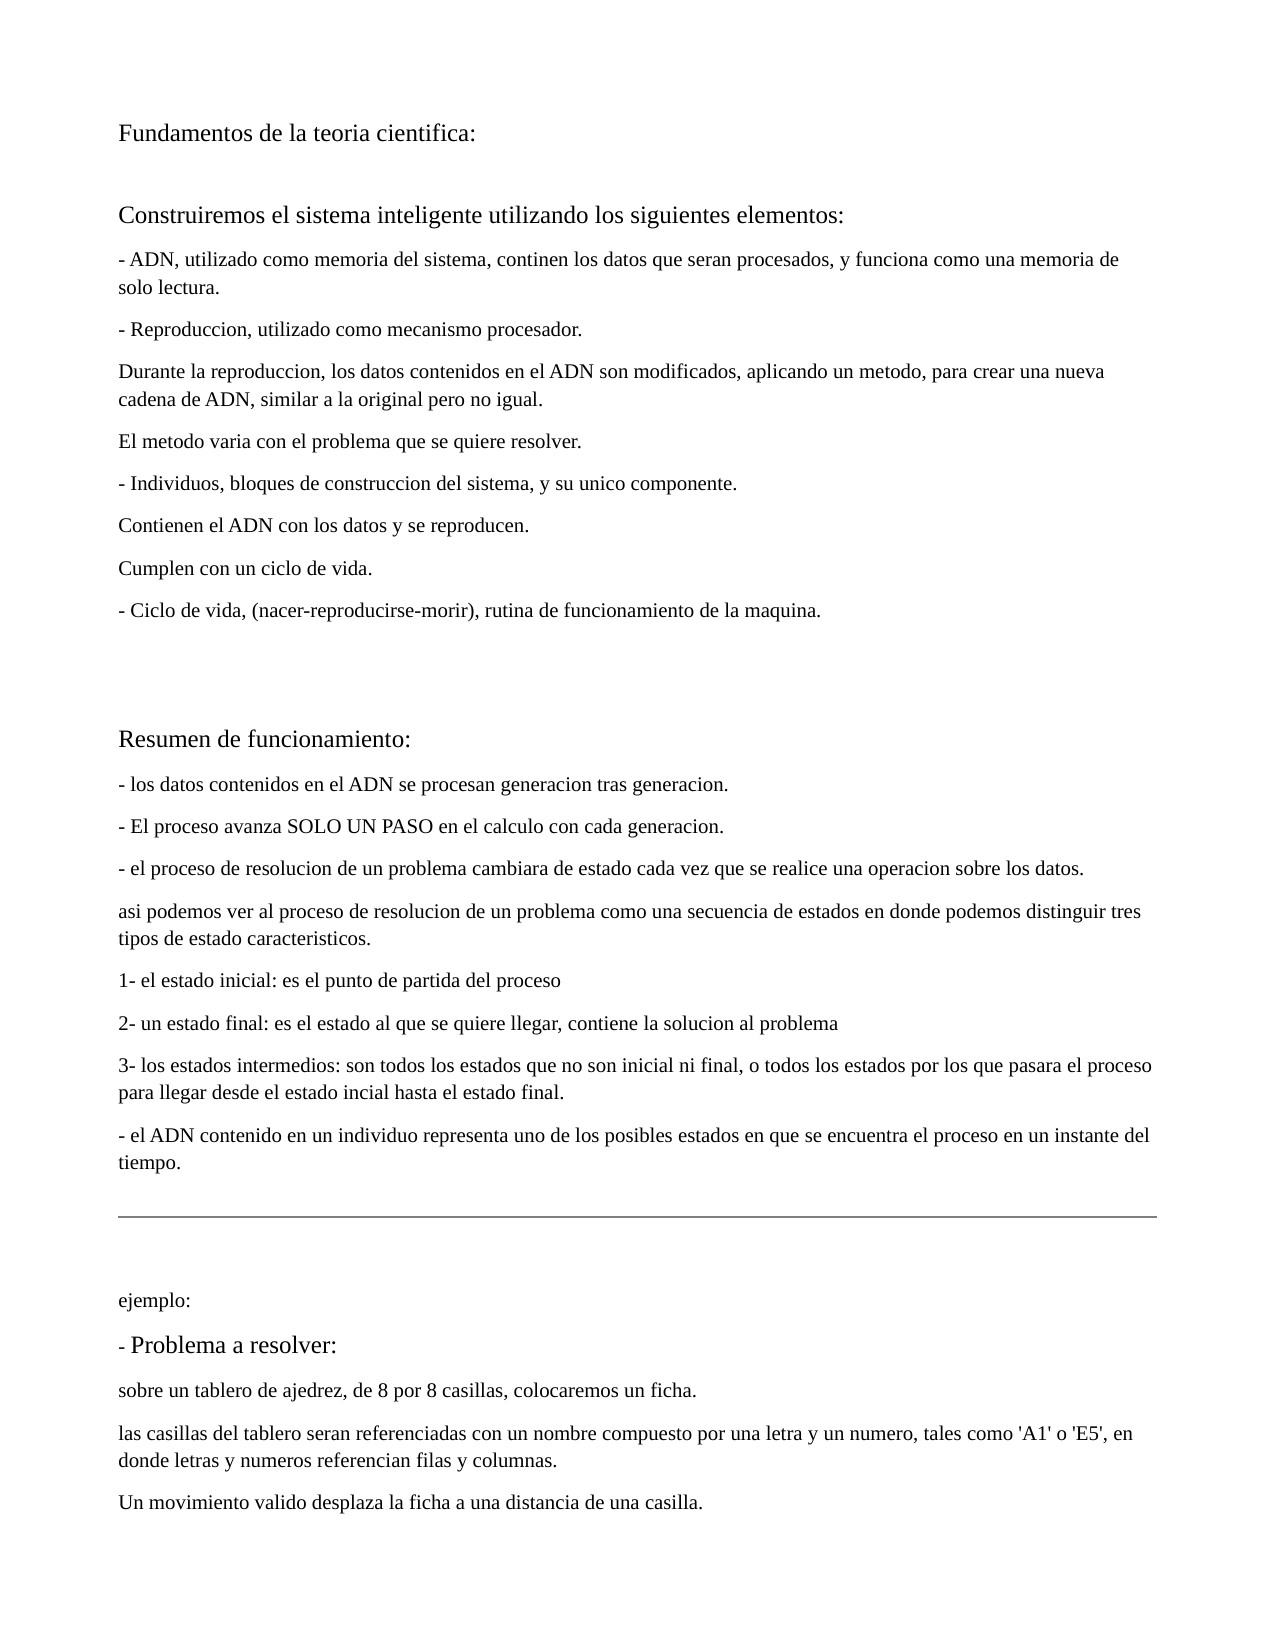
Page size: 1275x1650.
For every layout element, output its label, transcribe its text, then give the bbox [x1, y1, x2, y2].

text Resumen de funcionamiento: [118, 724, 1157, 753]
text - el ADN contenido en un individuo representa uno de los posibles estados en que se encuentra el proceso en un instante del tiempo. [118, 1122, 1157, 1174]
text las casillas del tablero seran referenciadas con un nombre compuesto por una letra y un numero, tales como 'A1' o 'E5', en donde letras y numeros referencian filas y columnas. [118, 1420, 1157, 1472]
text - ADN, utilizado como memoria del sistema, continen los datos que seran procesados, y funciona como una memoria de solo lectura. [118, 247, 1157, 299]
text - El proceso avanza SOLO UN PASO en el calculo con cada generacion. [118, 814, 1157, 838]
text Un movimiento valido desplaza la ficha a una distancia de una casilla. [118, 1490, 1157, 1514]
text Cumplen con un ciclo de vida. [118, 556, 1157, 580]
text Contienen el ADN con los datos y se reproducen. [118, 513, 1157, 537]
text - Problema a resolver: [118, 1331, 1157, 1359]
text Durante la reproduccion, los datos contenidos en el ADN son modificados, aplicando un metodo, para crear una nueva cadena de ADN, similar a la original pero no igual. [118, 359, 1157, 411]
text El metodo varia con el problema que se quiere resolver. [118, 429, 1157, 453]
text - el proceso de resolucion de un problema cambiara de estado cada vez que se realice una operacion sobre los datos. [118, 856, 1157, 880]
text ejemplo: [118, 1288, 1157, 1312]
text - Ciclo de vida, (nacer-reproducirse-morir), rutina de funcionamiento de la maquina. [118, 598, 1157, 622]
text Construiremos el sistema inteligente utilizando los siguientes elementos: [118, 200, 1157, 228]
text - Reproduccion, utilizado como mecanismo procesador. [118, 317, 1157, 341]
text 1- el estado inicial: es el punto de partida del proceso [118, 968, 1157, 992]
text sobre un tablero de ajedrez, de 8 por 8 casillas, colocaremos un ficha. [118, 1378, 1157, 1402]
text Fundamentos de la teoria cientifica: [118, 118, 1157, 147]
text 2- un estado final: es el estado al que se quiere llegar, contiene la solucion al problema [118, 1011, 1157, 1034]
text - los datos contenidos en el ADN se procesan generacion tras generacion. [118, 772, 1157, 796]
text - Individuos, bloques de construccion del sistema, y su unico componente. [118, 471, 1157, 495]
text 3- los estados intermedios: son todos los estados que no son inicial ni final, o todos los estados por los que pasara el proceso para llegar desde el estado incial hasta el estado final. [118, 1053, 1157, 1104]
text asi podemos ver al proceso de resolucion de un problema como una secuencia de estados en donde podemos distinguir tres tipos de estado caracteristicos. [118, 898, 1157, 950]
